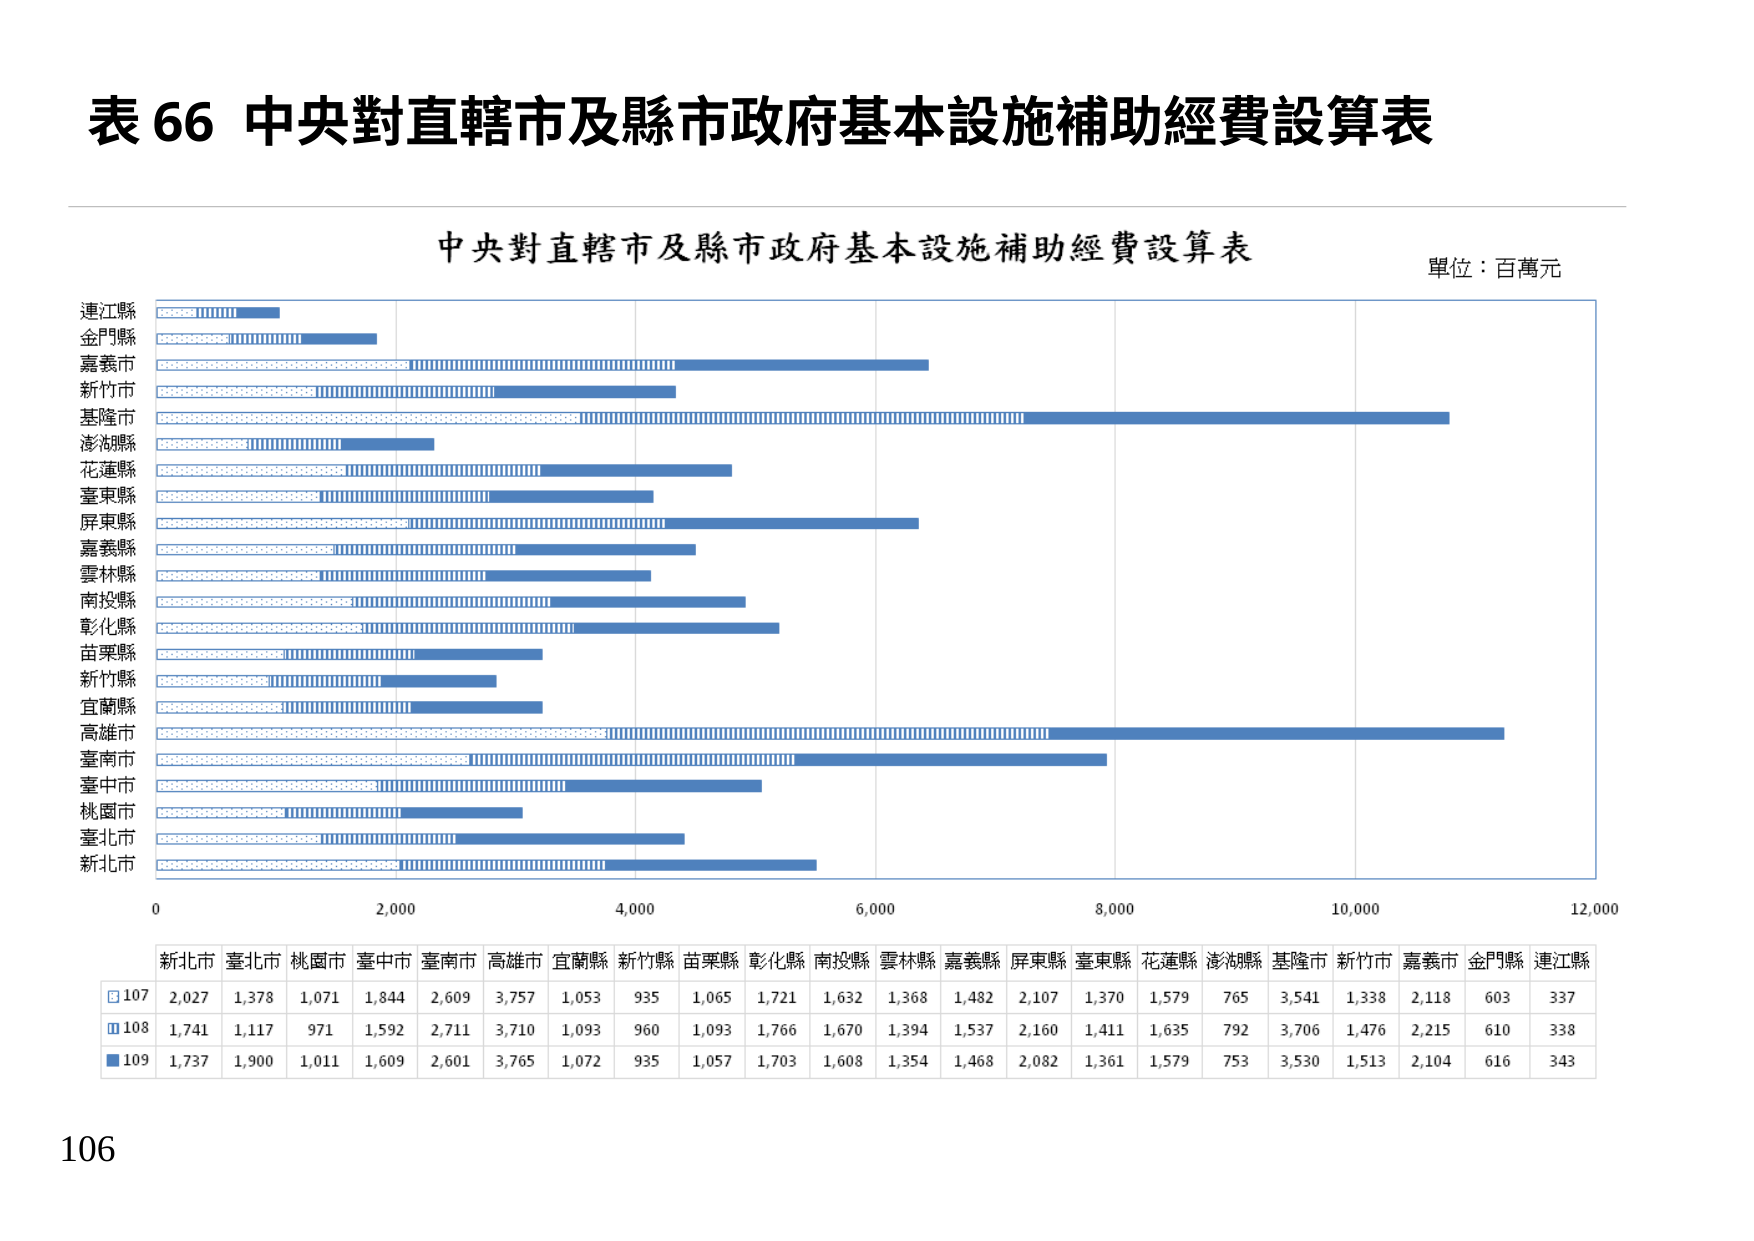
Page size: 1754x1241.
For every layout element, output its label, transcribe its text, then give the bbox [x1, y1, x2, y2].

subtitle 表66 中央對直轄市及縣市政府基本設施補助經費設算表 [59, 62, 1636, 174]
